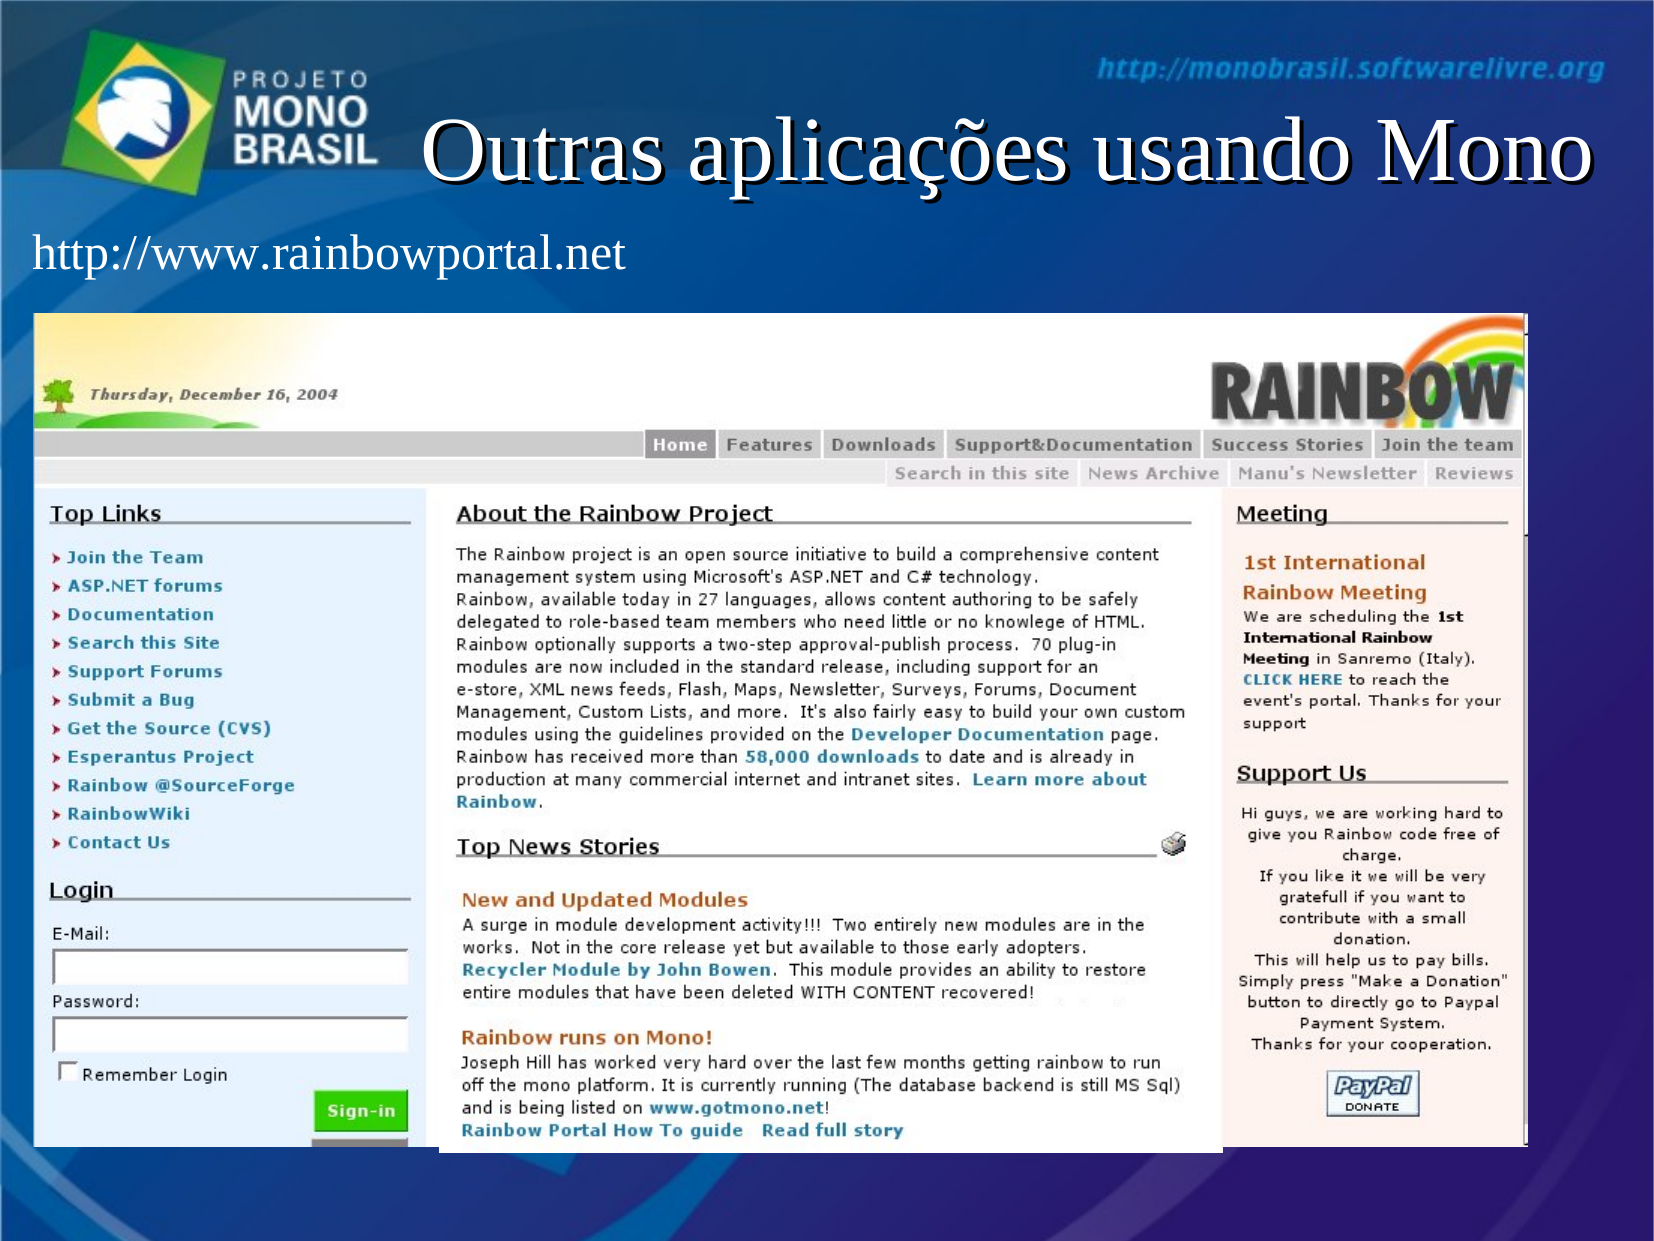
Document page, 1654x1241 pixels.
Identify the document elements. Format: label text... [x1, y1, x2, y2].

text_box http://www.rainbowportal.net [32, 225, 770, 286]
picture [0, 0, 1654, 1241]
title Outras aplicações usando Mono [364, 93, 1654, 205]
